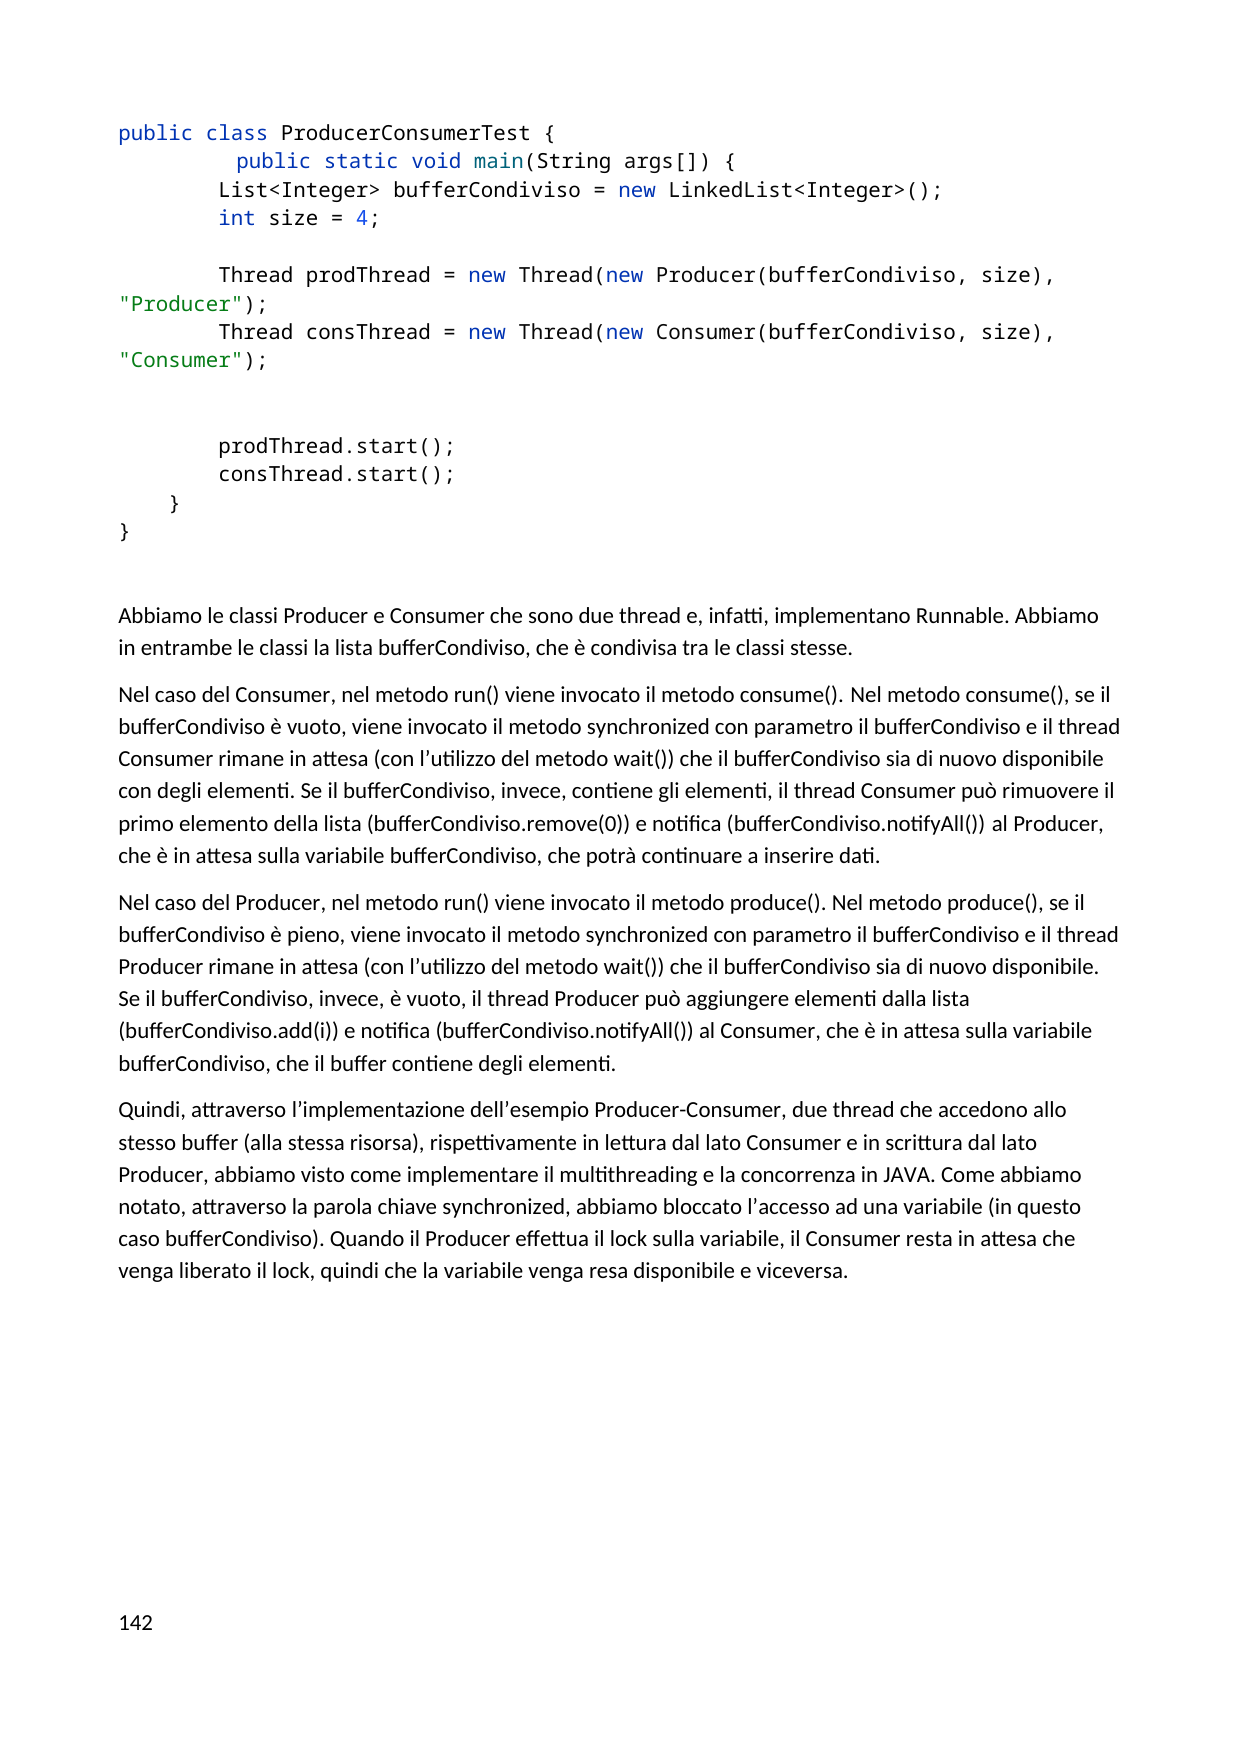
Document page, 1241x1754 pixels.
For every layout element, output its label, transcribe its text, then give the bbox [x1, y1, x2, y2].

text Nel caso del Producer, nel metodo run() viene invocato il metodo produce(). Nel metodo produce(), se il bufferCondiviso è pieno, viene invocato il metodo synchronized con parametro il bufferCondiviso e il thread Producer rimane in attesa (con l’utilizzo del metodo wait()) che il bufferCondiviso sia di nuovo disponibile. Se il bufferCondiviso, invece, è vuoto, il thread Producer può aggiungere elementi dalla lista (bufferCondiviso.add(i)) e notifica (bufferCondiviso.notifyAll()) al Consumer, che è in attesa sulla variabile bufferCondiviso, che il buffer contiene degli elementi. [118, 888, 1122, 1077]
text Quindi, attraverso l’implementazione dell’esempio Producer-Consumer, due thread che accedono allo stesso buffer (alla stessa risorsa), rispettivamente in lettura dal lato Consumer e in scrittura dal lato Producer, abbiamo visto come implementare il multithreading e la concorrenza in JAVA. Come abbiamo notato, attraverso la parola chiave synchronized, abbiamo bloccato l’accesso ad una variabile (in questo caso bufferCondiviso). Quando il Producer effettua il lock sulla variabile, il Consumer resta in attesa che venga liberato il lock, quindi che la variabile venga resa disponibile e viceversa. [118, 1096, 1122, 1284]
text Abbiamo le classi Producer e Consumer che sono due thread e, infatti, implementano Runnable. Abbiamo in entrambe le classi la lista bufferCondiviso, che è condivisa tra le classi stesse. [118, 601, 1122, 661]
text public class ProducerConsumerTest { public static void main(String args[]) { List<Integer> bufferCondiviso = new LinkedList<Integer>(); int size = 4; Thread prodThread = new Thread(new Producer(bufferCondiviso, size), "Producer"); Thread consThread = new Thread(new Consumer(bufferCondiviso, size), "Consumer"); prodThread.start(); consThread.start(); } } [118, 118, 1122, 545]
text Nel caso del Consumer, nel metodo run() viene invocato il metodo consume(). Nel metodo consume(), se il bufferCondiviso è vuoto, viene invocato il metodo synchronized con parametro il bufferCondiviso e il thread Consumer rimane in attesa (con l’utilizzo del metodo wait()) che il bufferCondiviso sia di nuovo disponibile con degli elementi. Se il bufferCondiviso, invece, contiene gli elementi, il thread Consumer può rimuovere il primo elemento della lista (bufferCondiviso.remove(0)) e notifica (bufferCondiviso.notifyAll()) al Producer, che è in attesa sulla variabile bufferCondiviso, che potrà continuare a inserire dati. [118, 680, 1122, 869]
